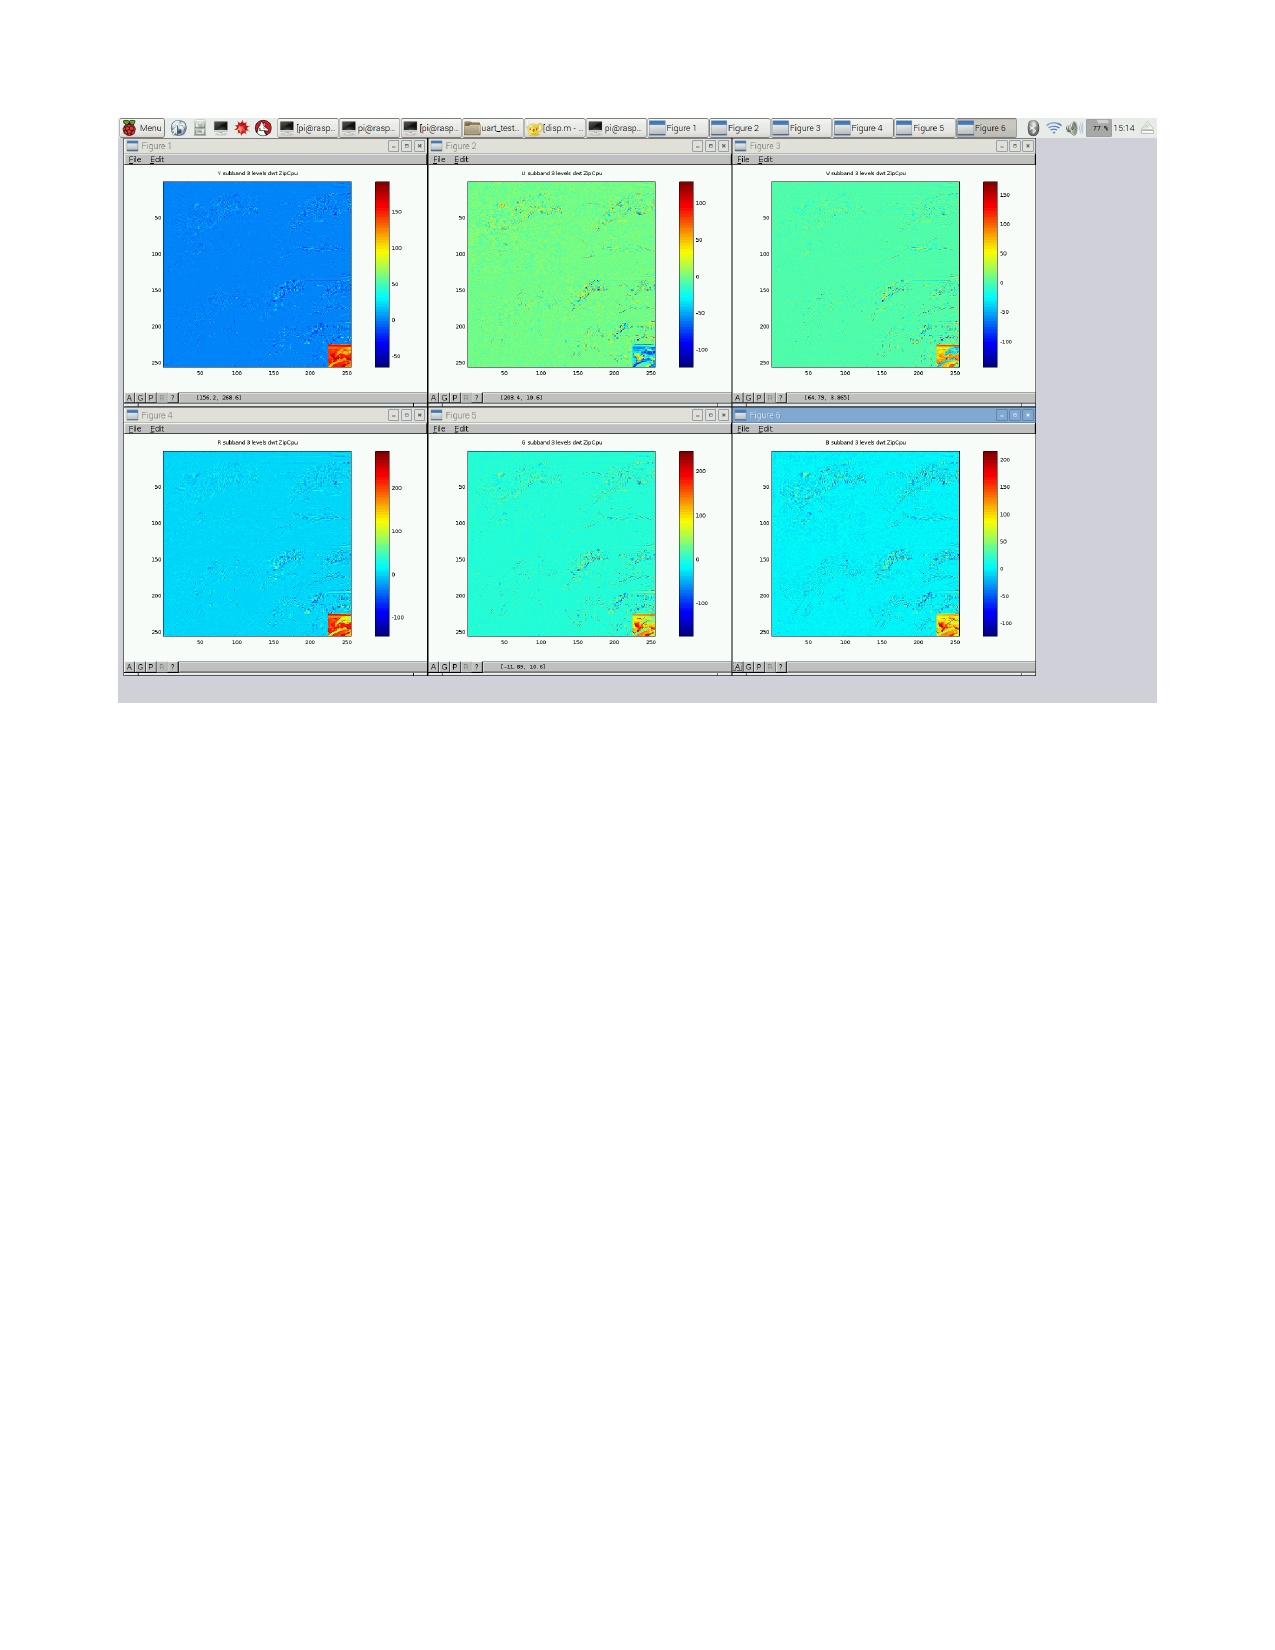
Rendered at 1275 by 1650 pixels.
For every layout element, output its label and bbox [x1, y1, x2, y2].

picture [118, 118, 1157, 703]
